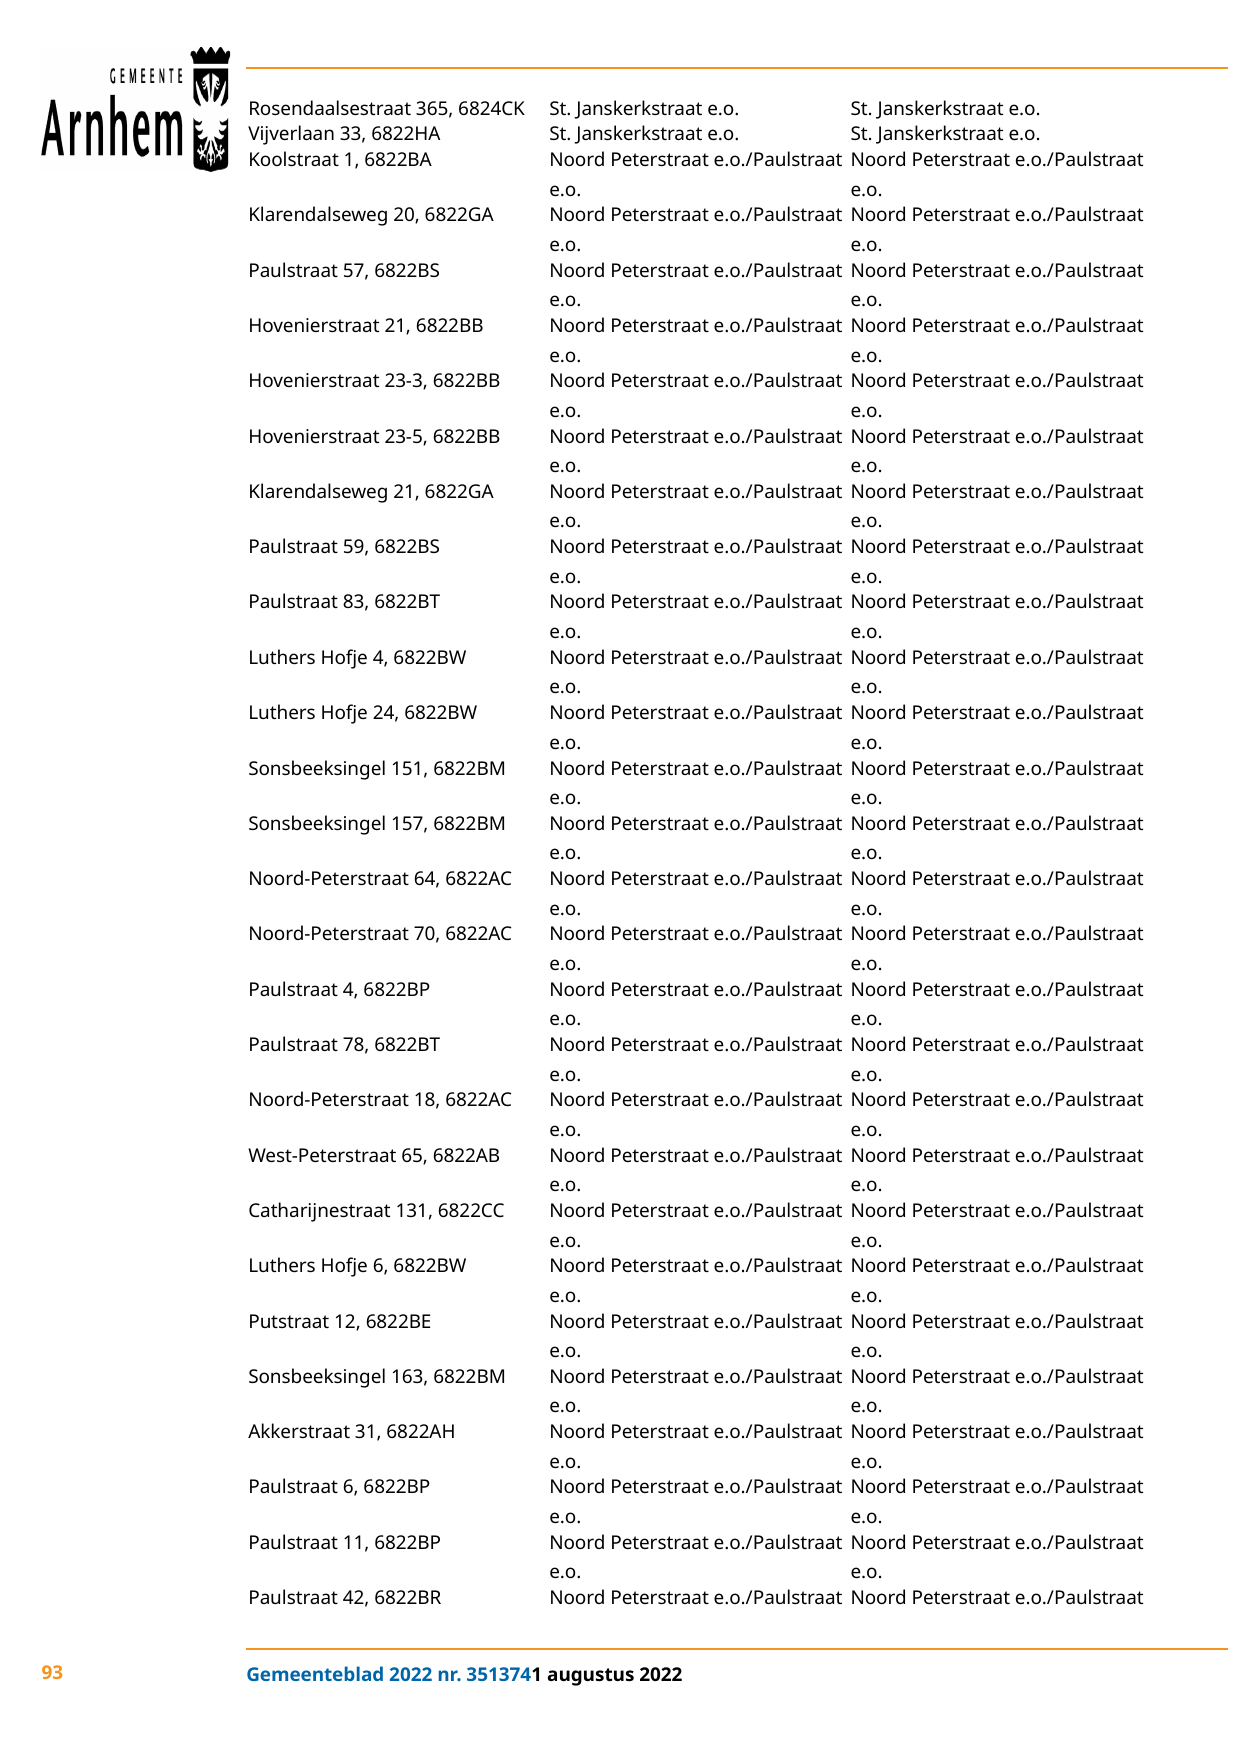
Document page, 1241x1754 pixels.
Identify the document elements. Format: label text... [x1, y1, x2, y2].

table_cell Noord Peterstraat e.o./Paulstraat e.o. [549, 423, 850, 478]
table_cell St. Janskerkstraat e.o. [850, 121, 1152, 146]
table_cell Noord Peterstraat e.o./Paulstraat e.o. [850, 1031, 1152, 1087]
table_cell Noord Peterstraat e.o./Paulstraat e.o. [850, 1419, 1152, 1474]
table_cell Noord Peterstraat e.o./Paulstraat e.o. [850, 146, 1152, 202]
table_cell Sonsbeeksingel 163, 6822BM [248, 1363, 549, 1418]
table_cell St. Janskerkstraat e.o. [549, 121, 850, 146]
table_cell Noord Peterstraat e.o./Paulstraat e.o. [850, 976, 1152, 1031]
table_cell Noord Peterstraat e.o./Paulstraat e.o. [850, 478, 1152, 533]
table_cell Rosendaalsestraat 365, 6824CK [248, 95, 549, 121]
table_cell Noord Peterstraat e.o./Paulstraat e.o. [549, 1031, 850, 1087]
table_cell Noord Peterstraat e.o./Paulstraat [850, 1584, 1152, 1610]
table_cell Noord Peterstraat e.o./Paulstraat e.o. [850, 1142, 1152, 1197]
table_cell Noord Peterstraat e.o./Paulstraat e.o. [549, 368, 850, 423]
table_cell Paulstraat 4, 6822BP [248, 976, 549, 1031]
table_cell Noord-Peterstraat 64, 6822AC [248, 865, 549, 921]
table_cell St. Janskerkstraat e.o. [850, 95, 1152, 121]
table_cell Noord Peterstraat e.o./Paulstraat e.o. [549, 1363, 850, 1418]
table_cell Noord Peterstraat e.o./Paulstraat e.o. [549, 312, 850, 367]
table_cell Noord Peterstraat e.o./Paulstraat e.o. [850, 699, 1152, 755]
table_cell Noord Peterstraat e.o./Paulstraat e.o. [549, 534, 850, 589]
table_cell Luthers Hofje 4, 6822BW [248, 644, 549, 699]
table_cell Noord Peterstraat e.o./Paulstraat e.o. [549, 202, 850, 257]
table_cell Noord Peterstraat e.o./Paulstraat e.o. [549, 976, 850, 1031]
table_cell Noord Peterstraat e.o./Paulstraat e.o. [549, 1308, 850, 1363]
table_cell Noord Peterstraat e.o./Paulstraat e.o. [850, 810, 1152, 865]
table_cell Noord Peterstraat e.o./Paulstraat e.o. [850, 1363, 1152, 1418]
table_cell Noord-Peterstraat 18, 6822AC [248, 1087, 549, 1142]
table_cell Noord Peterstraat e.o./Paulstraat e.o. [850, 865, 1152, 921]
table_cell Noord Peterstraat e.o./Paulstraat e.o. [549, 865, 850, 921]
picture [41, 47, 231, 172]
table_cell Paulstraat 59, 6822BS [248, 534, 549, 589]
table_cell Noord Peterstraat e.o./Paulstraat e.o. [549, 810, 850, 865]
table_cell Noord Peterstraat e.o./Paulstraat e.o. [850, 921, 1152, 976]
table_cell Paulstraat 11, 6822BP [248, 1529, 549, 1584]
table_cell Paulstraat 78, 6822BT [248, 1031, 549, 1087]
table_cell Noord Peterstraat e.o./Paulstraat e.o. [549, 699, 850, 755]
table_cell West-Peterstraat 65, 6822AB [248, 1142, 549, 1197]
table_cell Luthers Hofje 6, 6822BW [248, 1253, 549, 1308]
table_cell Noord Peterstraat e.o./Paulstraat e.o. [850, 257, 1152, 312]
table_cell Sonsbeeksingel 151, 6822BM [248, 755, 549, 810]
table_cell Noord-Peterstraat 70, 6822AC [248, 921, 549, 976]
table_cell Noord Peterstraat e.o./Paulstraat e.o. [549, 478, 850, 533]
table_cell Sonsbeeksingel 157, 6822BM [248, 810, 549, 865]
table_cell Catharijnestraat 131, 6822CC [248, 1197, 549, 1252]
table_cell Paulstraat 57, 6822BS [248, 257, 549, 312]
table_cell Luthers Hofje 24, 6822BW [248, 699, 549, 755]
table_cell Noord Peterstraat e.o./Paulstraat e.o. [549, 257, 850, 312]
table_cell Noord Peterstraat e.o./Paulstraat e.o. [549, 1142, 850, 1197]
table_cell Paulstraat 6, 6822BP [248, 1474, 549, 1529]
table_cell Vijverlaan 33, 6822HA [248, 121, 549, 146]
table_cell Noord Peterstraat e.o./Paulstraat e.o. [549, 755, 850, 810]
table_cell Noord Peterstraat e.o./Paulstraat e.o. [850, 1087, 1152, 1142]
table_cell Noord Peterstraat e.o./Paulstraat e.o. [549, 644, 850, 699]
table_cell Noord Peterstraat e.o./Paulstraat e.o. [850, 1529, 1152, 1584]
table_cell Noord Peterstraat e.o./Paulstraat e.o. [549, 1253, 850, 1308]
table_cell Noord Peterstraat e.o./Paulstraat e.o. [850, 1253, 1152, 1308]
table_cell Noord Peterstraat e.o./Paulstraat e.o. [850, 312, 1152, 367]
table_cell Paulstraat 83, 6822BT [248, 589, 549, 644]
table_cell Noord Peterstraat e.o./Paulstraat e.o. [850, 202, 1152, 257]
table_cell Hovenierstraat 23-5, 6822BB [248, 423, 549, 478]
table_cell Noord Peterstraat e.o./Paulstraat e.o. [549, 589, 850, 644]
table_cell Noord Peterstraat e.o./Paulstraat e.o. [850, 423, 1152, 478]
table_cell Noord Peterstraat e.o./Paulstraat e.o. [549, 1197, 850, 1252]
table_cell Noord Peterstraat e.o./Paulstraat e.o. [850, 1197, 1152, 1252]
table_cell Noord Peterstraat e.o./Paulstraat e.o. [850, 1308, 1152, 1363]
table_cell Putstraat 12, 6822BE [248, 1308, 549, 1363]
table_cell Noord Peterstraat e.o./Paulstraat e.o. [549, 1419, 850, 1474]
table_cell Noord Peterstraat e.o./Paulstraat e.o. [850, 755, 1152, 810]
table_cell Noord Peterstraat e.o./Paulstraat e.o. [549, 921, 850, 976]
table_cell Noord Peterstraat e.o./Paulstraat e.o. [549, 146, 850, 202]
table_cell St. Janskerkstraat e.o. [549, 95, 850, 121]
table_cell Noord Peterstraat e.o./Paulstraat e.o. [549, 1087, 850, 1142]
table_cell Hovenierstraat 23-3, 6822BB [248, 368, 549, 423]
table_cell Koolstraat 1, 6822BA [248, 146, 549, 202]
table_cell Noord Peterstraat e.o./Paulstraat e.o. [850, 644, 1152, 699]
table_cell Noord Peterstraat e.o./Paulstraat e.o. [549, 1474, 850, 1529]
table_cell Noord Peterstraat e.o./Paulstraat e.o. [850, 368, 1152, 423]
table_cell Noord Peterstraat e.o./Paulstraat e.o. [549, 1529, 850, 1584]
table_cell Akkerstraat 31, 6822AH [248, 1419, 549, 1474]
table_cell Klarendalseweg 20, 6822GA [248, 202, 549, 257]
table_cell Paulstraat 42, 6822BR [248, 1584, 549, 1610]
table_cell Hovenierstraat 21, 6822BB [248, 312, 549, 367]
table_cell Noord Peterstraat e.o./Paulstraat e.o. [850, 589, 1152, 644]
table_cell Noord Peterstraat e.o./Paulstraat e.o. [850, 534, 1152, 589]
table_cell Klarendalseweg 21, 6822GA [248, 478, 549, 533]
table_cell Noord Peterstraat e.o./Paulstraat e.o. [850, 1474, 1152, 1529]
table_cell Noord Peterstraat e.o./Paulstraat [549, 1584, 850, 1610]
